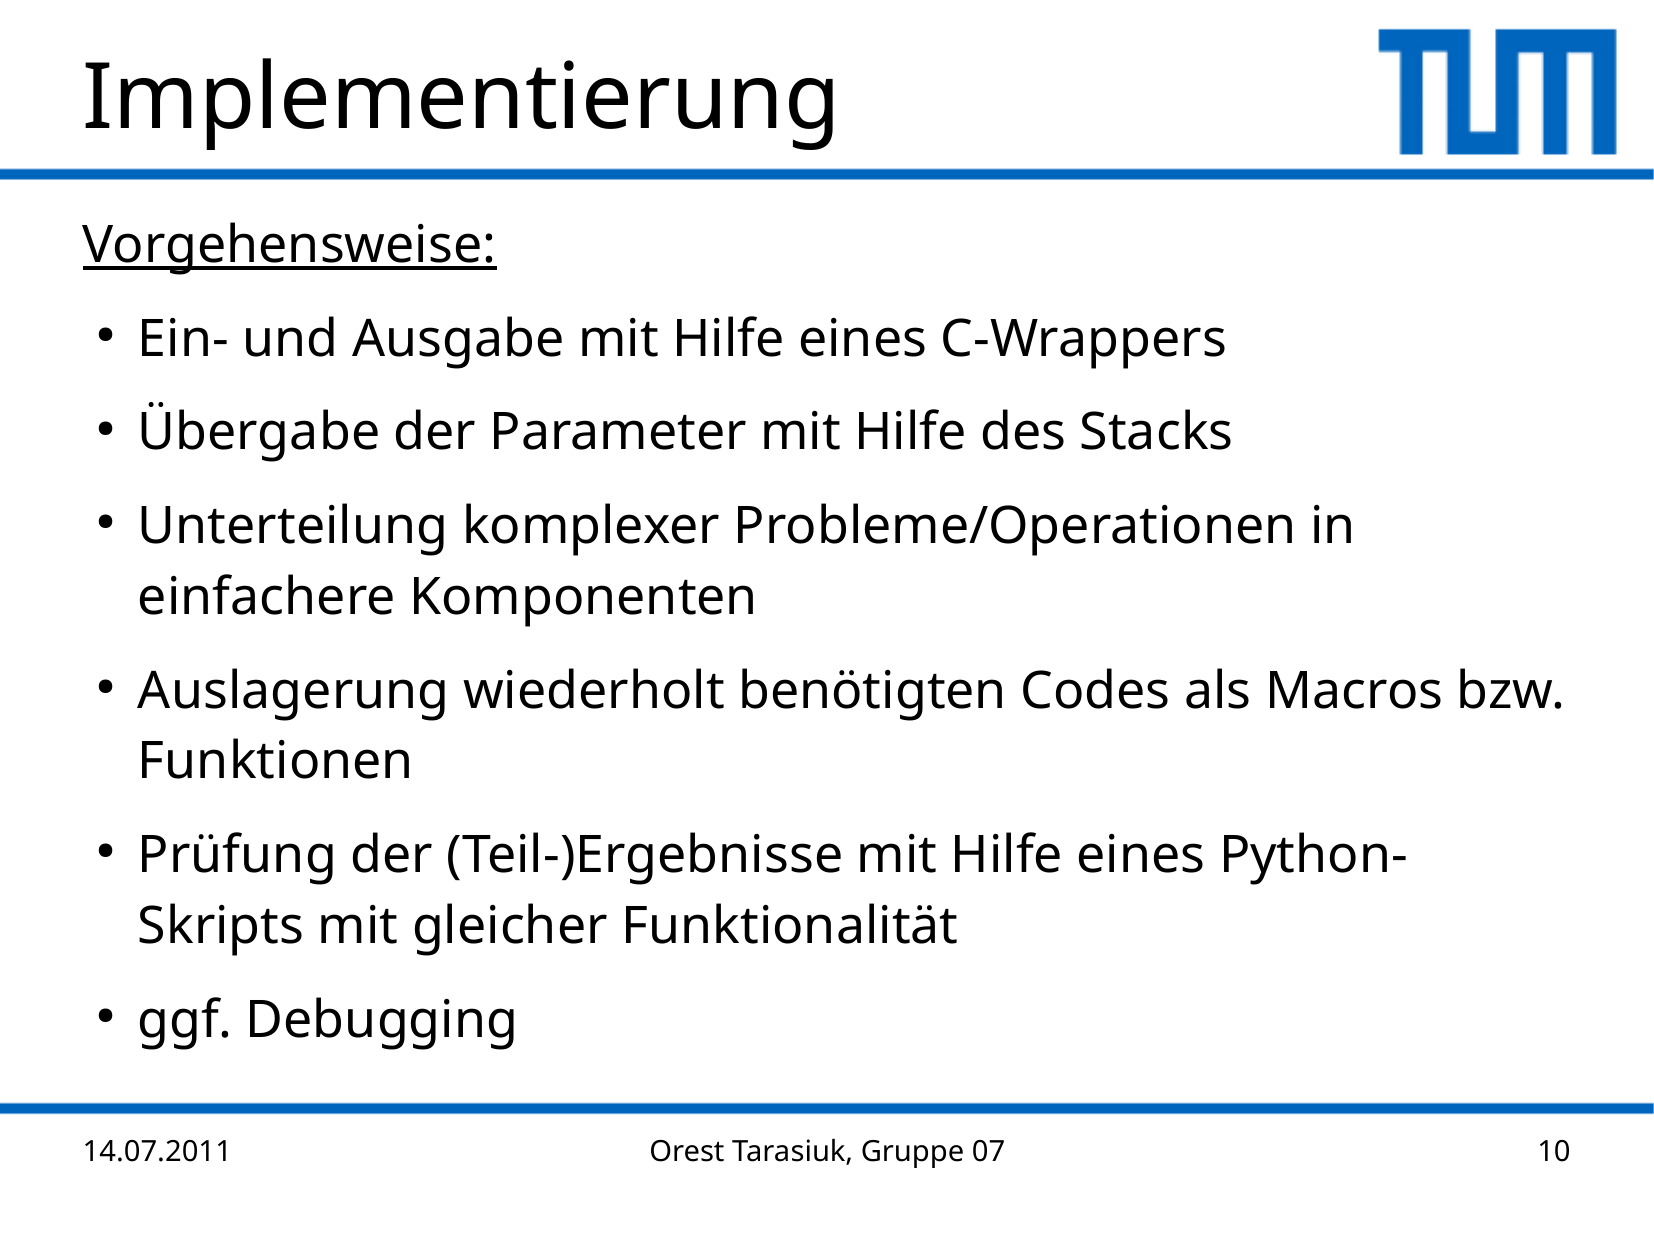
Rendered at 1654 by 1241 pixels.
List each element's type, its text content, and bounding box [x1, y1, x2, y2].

list Vorgehensweise: Ein- und Ausgabe mit Hilfe eines C-Wrappers Übergabe der Parameter mit Hilfe des Stacks Unterteilung komplexer Probleme/Operationen in einfachere Komponenten Auslagerung wiederholt benötigten Codes als Macros bzw. Funktionen Prüfung der (Teil-)Ergebnisse mit Hilfe eines Python-Skripts mit gleicher Funktionalität ggf. Debugging [82, 206, 1571, 1063]
picture [0, 0, 1654, 1241]
title Implementierung [82, 41, 1359, 145]
